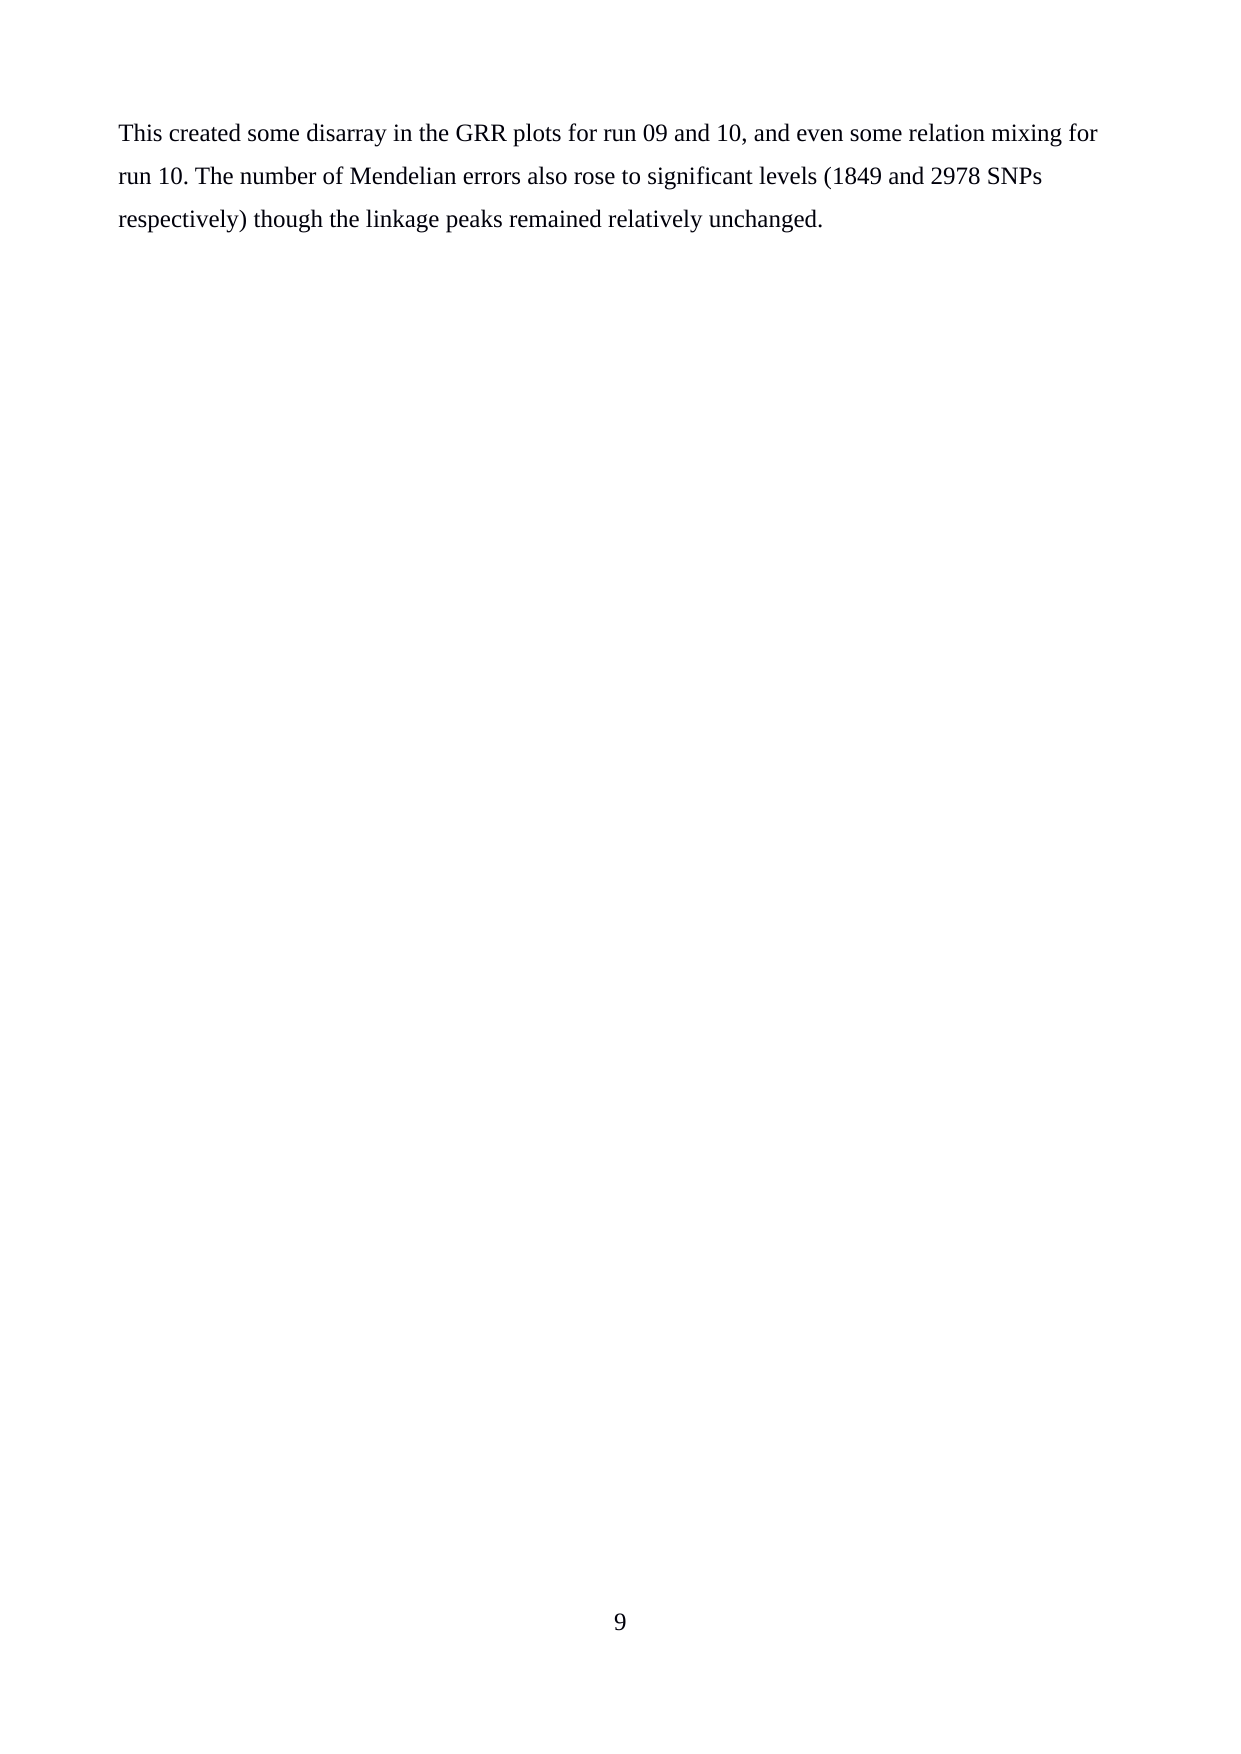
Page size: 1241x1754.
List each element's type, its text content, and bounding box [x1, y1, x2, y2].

text This created some disarray in the GRR plots for run 09 and 10, and even some relation mixing for run 10. The number of Mendelian errors also rose to significant levels (1849 and 2978 SNPs respectively) though the linkage peaks remained relatively unchanged. [118, 118, 1122, 233]
